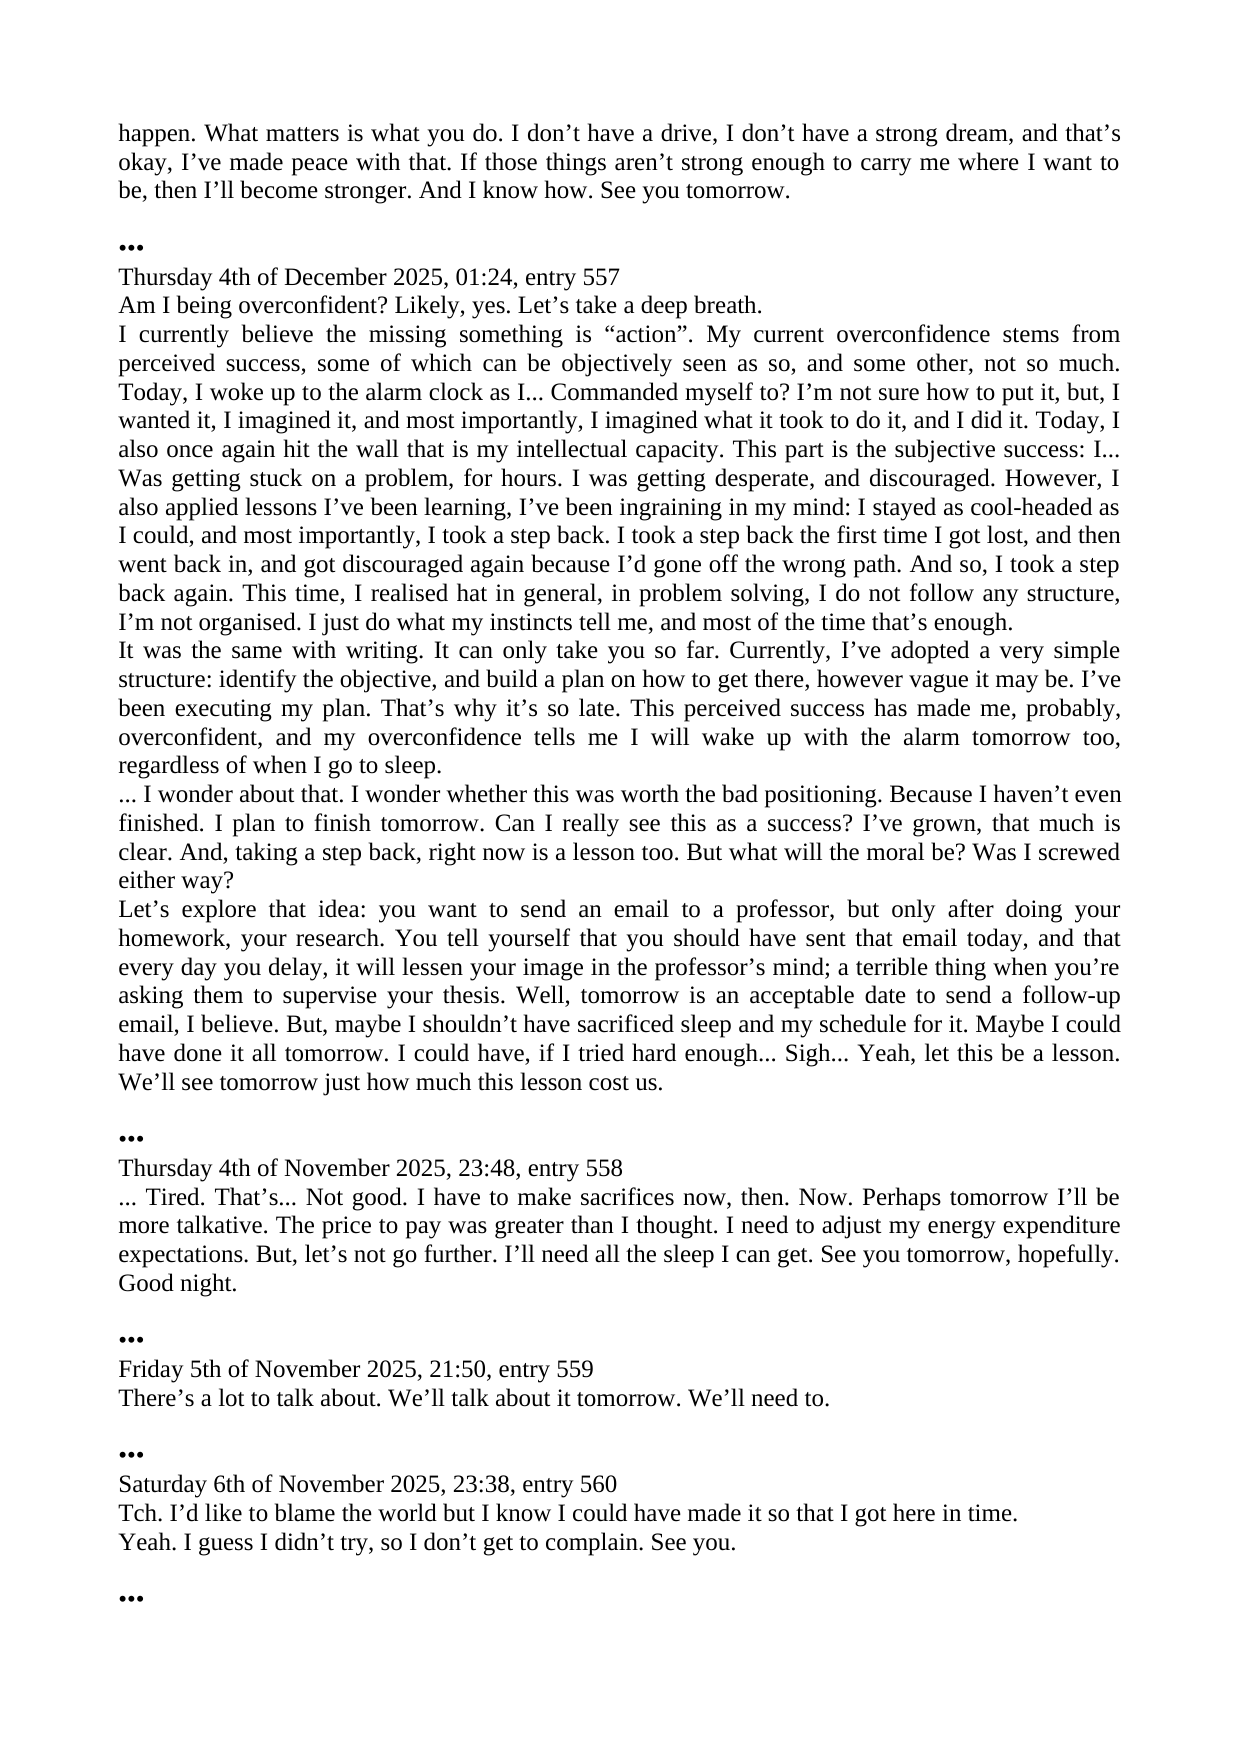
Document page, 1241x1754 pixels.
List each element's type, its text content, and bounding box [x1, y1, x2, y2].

text Thursday 4th of December 2025, 01:24, entry 557 [118, 262, 1122, 291]
text I currently believe the missing something is “action”. My current overconfidence stems from perceived success, some of which can be objectively seen as so, and some other, not so much. Today, I woke up to the alarm clock as I... Commanded myself to? I’m not sure how to put it, but, I wanted it, I imagined it, and most importantly, I imagined what it took to do it, and I did it. Today, I also once again hit the wall that is my intellectual capacity. This part is the subjective success: I... Was getting stuck on a problem, for hours. I was getting desperate, and discouraged. However, I also applied lessons I’ve been learning, I’ve been ingraining in my mind: I stayed as cool-headed as I could, and most importantly, I took a step back. I took a step back the first time I got lost, and then went back in, and got discouraged again because I’d gone off the wrong path. And so, I took a step back again. This time, I realised hat in general, in problem solving, I do not follow any structure, I’m not organised. I just do what my instincts tell me, and most of the time that’s enough. [118, 319, 1122, 636]
text Tch. I’d like to blame the world but I know I could have made it so that I got here in time. [118, 1498, 1122, 1527]
text Thursday 4th of November 2025, 23:48, entry 558 [118, 1153, 1122, 1182]
text ... I wonder about that. I wonder whether this was worth the bad positioning. Because I haven’t even finished. I plan to finish tomorrow. Can I really see this as a success? I’ve grown, that much is clear. And, taking a step back, right now is a lesson too. But what will the moral be? Was I screwed either way? [118, 779, 1122, 894]
text Am I being overconfident? Likely, yes. Let’s take a deep breath. [118, 291, 1122, 319]
text Friday 5th of November 2025, 21:50, entry 559 [118, 1354, 1122, 1383]
text ••• [118, 1124, 1122, 1153]
text ••• [118, 1441, 1122, 1469]
text Saturday 6th of November 2025, 23:38, entry 560 [118, 1469, 1122, 1498]
text happen. What matters is what you do. I don’t have a drive, I don’t have a strong dream, and that’s okay, I’ve made peace with that. If those things aren’t strong enough to carry me where I want to be, then I’ll become stronger. And I know how. See you tomorrow. [118, 118, 1122, 204]
text ••• [118, 1584, 1122, 1613]
text ••• [118, 1326, 1122, 1354]
text It was the same with writing. It can only take you so far. Currently, I’ve adopted a very simple structure: identify the objective, and build a plan on how to get there, however vague it may be. I’ve been executing my plan. That’s why it’s so late. This perceived success has made me, probably, overconfident, and my overconfidence tells me I will wake up with the alarm tomorrow too, regardless of when I go to sleep. [118, 636, 1122, 779]
text Let’s explore that idea: you want to send an email to a professor, but only after doing your homework, your research. You tell yourself that you should have sent that email today, and that every day you delay, it will lessen your image in the professor’s mind; a terrible thing when you’re asking them to supervise your thesis. Well, tomorrow is an acceptable date to send a follow-up email, I believe. But, maybe I shouldn’t have sacrificed sleep and my schedule for it. Maybe I could have done it all tomorrow. I could have, if I tried hard enough... Sigh... Yeah, let this be a lesson. We’ll see tomorrow just how much this lesson cost us. [118, 894, 1122, 1096]
text ... Tired. That’s... Not good. I have to make sacrifices now, then. Now. Perhaps tomorrow I’ll be more talkative. The price to pay was greater than I thought. I need to adjust my energy expenditure expectations. But, let’s not go further. I’ll need all the sleep I can get. See you tomorrow, hopefully. Good night. [118, 1182, 1122, 1297]
text Yeah. I guess I didn’t try, so I don’t get to complain. See you. [118, 1527, 1122, 1556]
text ••• [118, 233, 1122, 262]
text There’s a lot to talk about. We’ll talk about it tomorrow. We’ll need to. [118, 1383, 1122, 1412]
